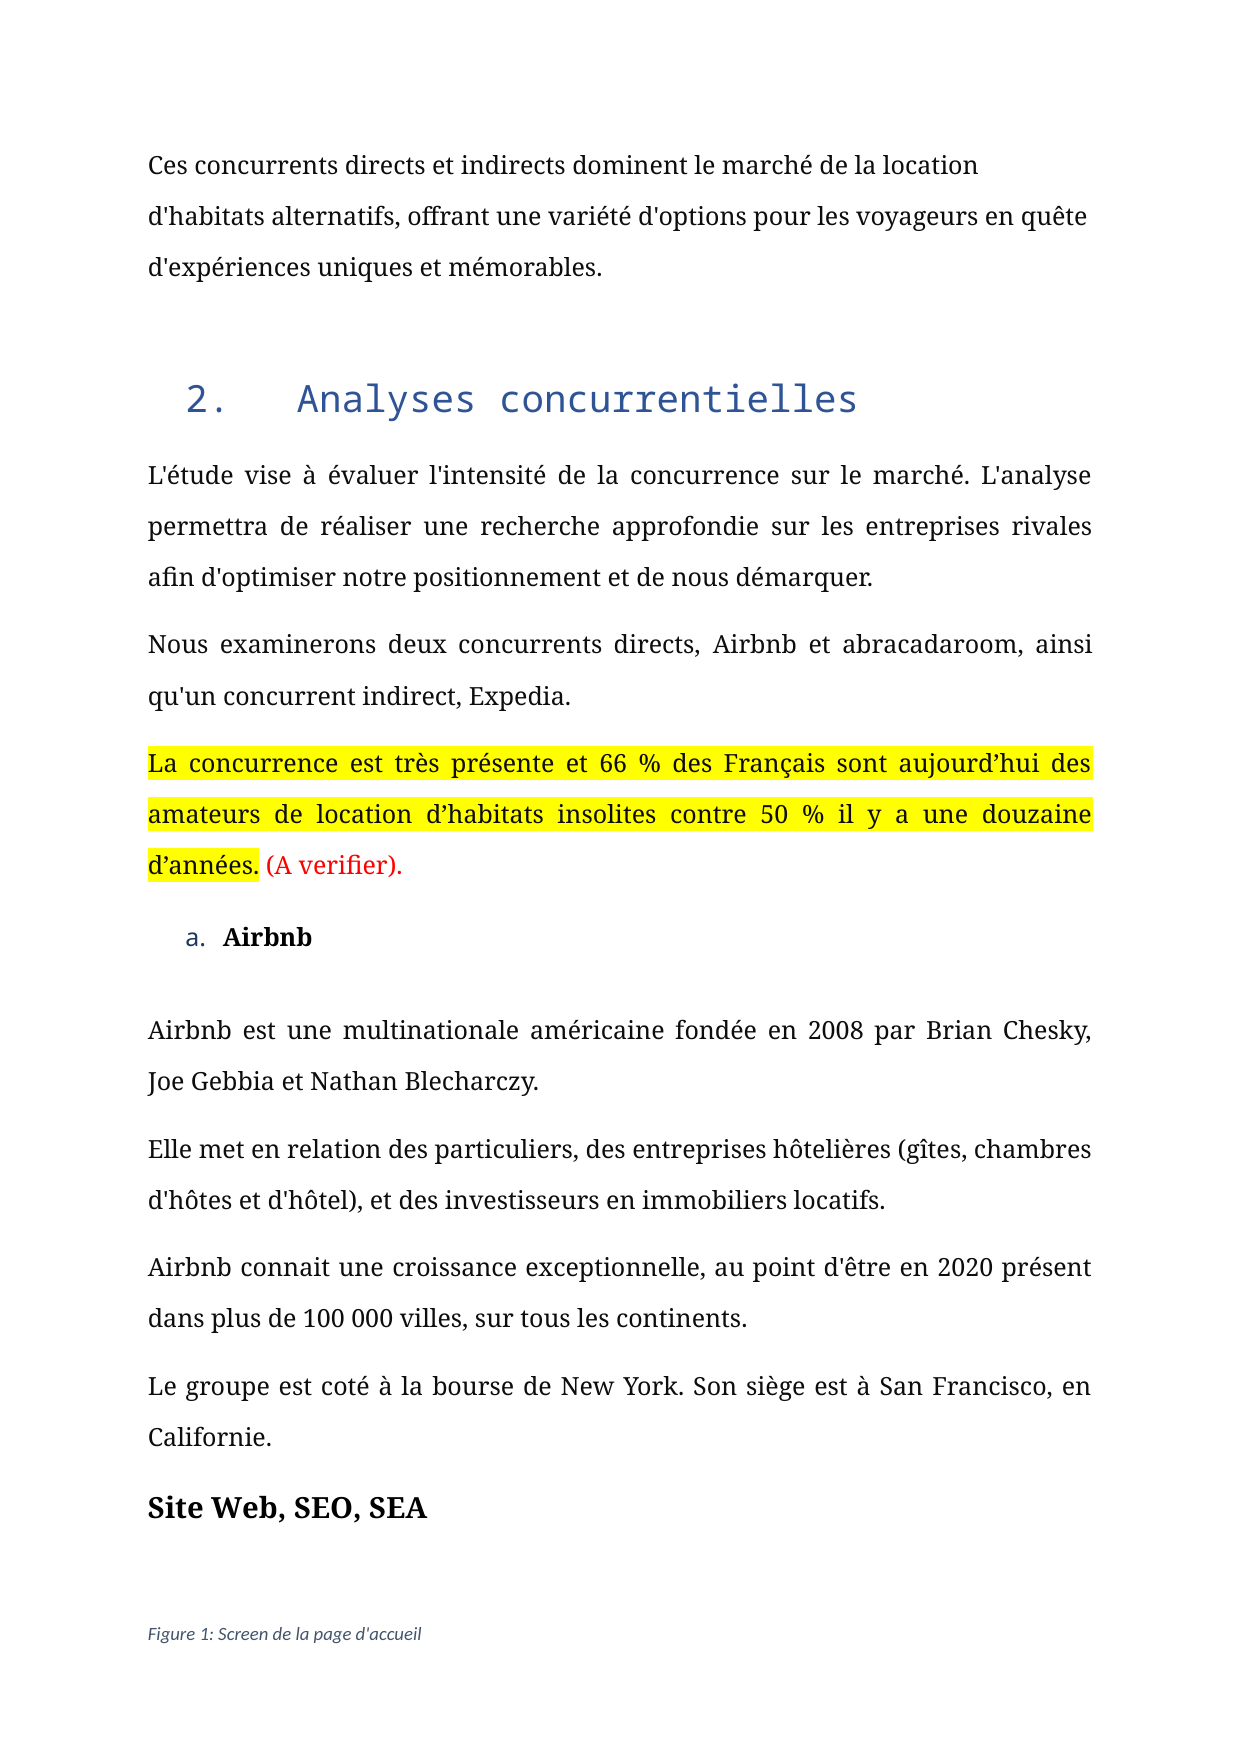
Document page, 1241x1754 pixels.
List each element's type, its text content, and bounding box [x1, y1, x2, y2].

list Airbnb [185, 920, 1093, 954]
text L'étude vise à évaluer l'intensité de la concurrence sur le marché. L'analyse permettra de réaliser une recherche approfondie sur les entreprises rivales afin d'optimiser notre positionnement et de nous démarquer. [148, 457, 1093, 593]
text Site Web, SEO, SEA [148, 1488, 1093, 1527]
text Elle met en relation des particuliers, des entreprises hôtelières (gîtes, chambres d'hôtes et d'hôtel), et des investisseurs en immobiliers locatifs. [148, 1131, 1093, 1216]
text Airbnb connait une croissance exceptionnelle, au point d'être en 2020 présent dans plus de 100 000 villes, sur tous les continents. [148, 1250, 1093, 1335]
list Analyses concurrentielles [185, 373, 1093, 424]
text Figure 1: Screen de la page d'accueil [148, 1622, 1093, 1645]
text Ces concurrents directs et indirects dominent le marché de la location d'habitats alternatifs, offrant une variété d'options pour les voyageurs en quête d'expériences uniques et mémorables. [148, 148, 1093, 284]
text Nous examinerons deux concurrents directs, Airbnb et abracadaroom, ainsi qu'un concurrent indirect, Expedia. [148, 627, 1093, 712]
text La concurrence est très présente et 66 % des Français sont aujourd’hui des amateurs de location d’habitats insolites contre 50 % il y a une douzaine d’années. (A verifier). [148, 746, 1093, 882]
text Airbnb est une multinationale américaine fondée en 2008 par Brian Chesky, Joe Gebbia et Nathan Blecharczy. [148, 1013, 1093, 1098]
text Le groupe est coté à la bourse de New York. Son siège est à San Francisco, en Californie. [148, 1369, 1093, 1454]
